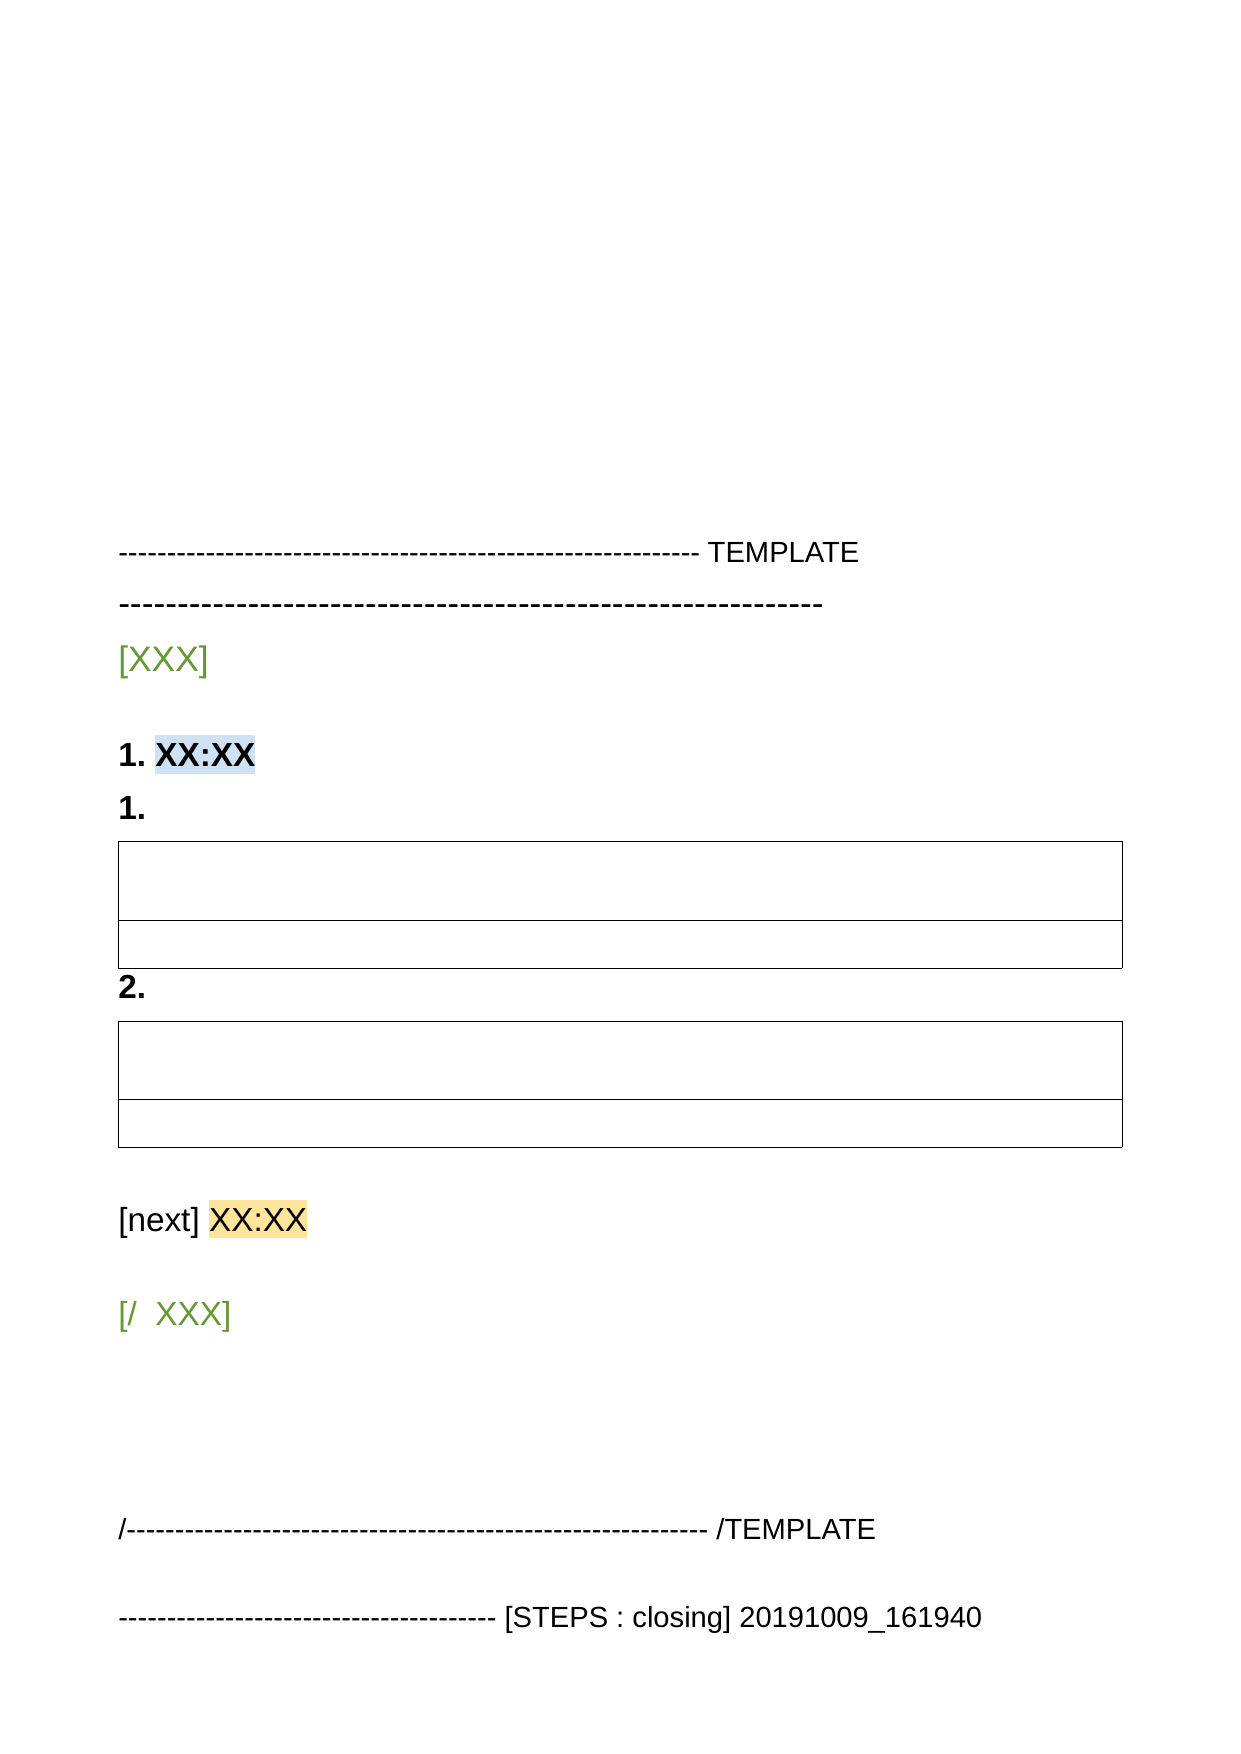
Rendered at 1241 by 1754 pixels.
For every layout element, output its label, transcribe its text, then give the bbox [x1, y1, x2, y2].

text [/ XXX] [118, 1294, 1122, 1332]
text --------------------------------------- [STEPS : closing] 20191009_161940 [118, 1599, 1122, 1633]
text ------------------------------------------------------------ [118, 582, 1122, 622]
text [XXX] [118, 638, 1122, 678]
text ------------------------------------------------------------ TEMPLATE [118, 535, 1122, 569]
table_cell [119, 1100, 1122, 1147]
table_header [119, 1022, 1122, 1099]
table_cell [119, 921, 1122, 967]
text [next] XX:XX [118, 1200, 1122, 1238]
text /------------------------------------------------------------ /TEMPLATE [118, 1512, 1122, 1546]
table_header [119, 842, 1122, 920]
text 1. XX:XX [118, 735, 1122, 774]
text 2. [118, 969, 1122, 1006]
text 1. [118, 788, 1122, 827]
